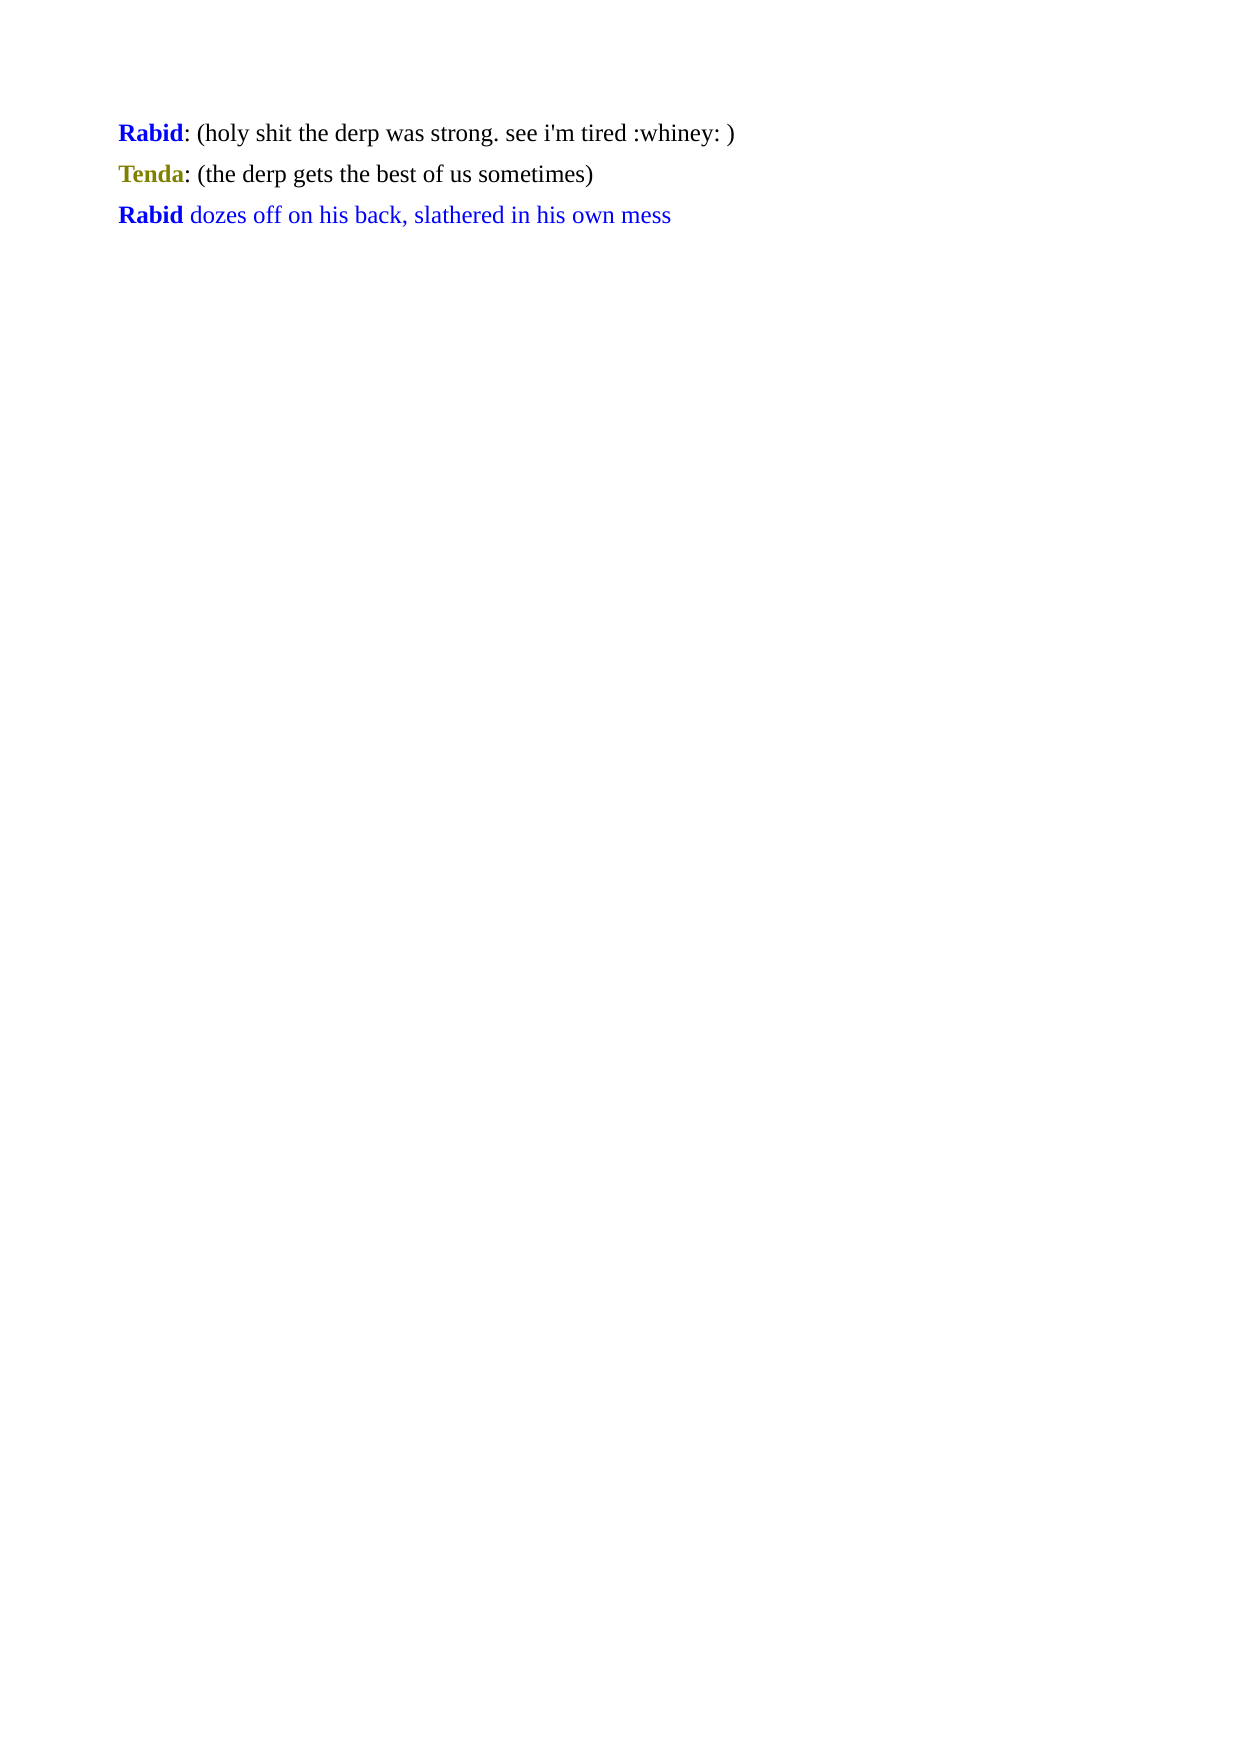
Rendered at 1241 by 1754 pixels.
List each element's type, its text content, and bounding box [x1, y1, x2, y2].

text Rabid dozes off on his back, slathered in his own mess [118, 201, 1122, 229]
text Rabid: (holy shit the derp was strong. see i'm tired :whiney: ) [118, 118, 1122, 147]
text Tenda: (the derp gets the best of us sometimes) [118, 159, 1122, 188]
